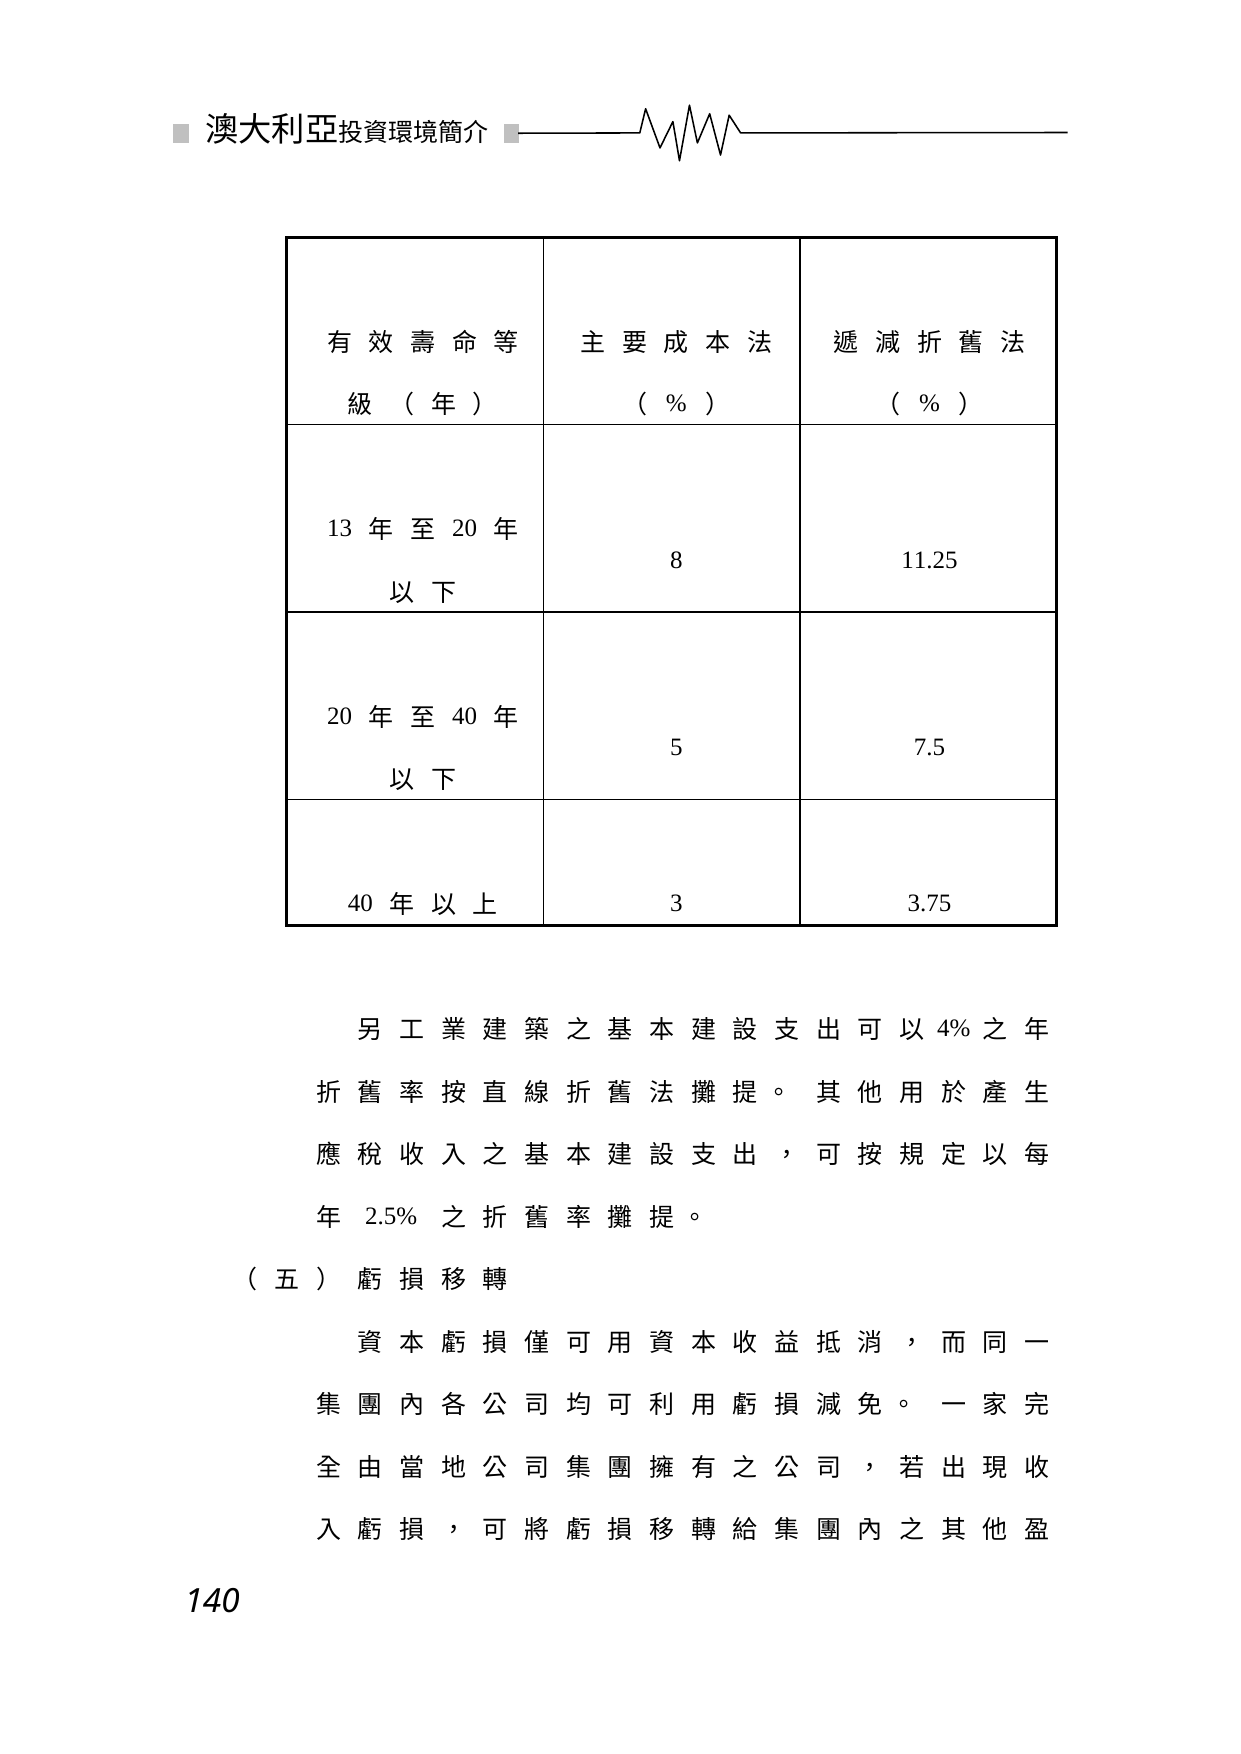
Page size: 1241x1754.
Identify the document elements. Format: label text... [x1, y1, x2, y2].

text 資本虧損僅可用資本收益抵消，而同一集團內各公司均可利用虧損減免。一家完全由當地公司集團擁有之公司，若出現收入虧損，可將虧損移轉給集團內之其他盈 [281, 1299, 1058, 1549]
table_cell 40年以上 [288, 800, 543, 924]
table_header 有效壽命等級（年） [288, 239, 543, 424]
table_cell 13年至20年以下 [288, 425, 543, 611]
table_cell 20年至40年以下 [288, 613, 543, 799]
table_cell 8 [544, 425, 799, 611]
table_cell 7.5 [801, 613, 1055, 799]
text （五）虧損移轉 [207, 1236, 1058, 1299]
table_cell 3 [544, 800, 799, 924]
table_cell 11.25 [801, 425, 1055, 611]
table_header 主要成本法（%） [544, 239, 799, 424]
table_header 遞減折舊法（%） [801, 239, 1055, 424]
table_cell 3.75 [801, 800, 1055, 924]
table_cell 5 [544, 613, 799, 799]
text 另工業建築之基本建設支出可以4%之年折舊率按直線折舊法攤提。其他用於產生應稅收入之基本建設支出，可按規定以每年2.5%之折舊率攤提。 [281, 986, 1058, 1236]
